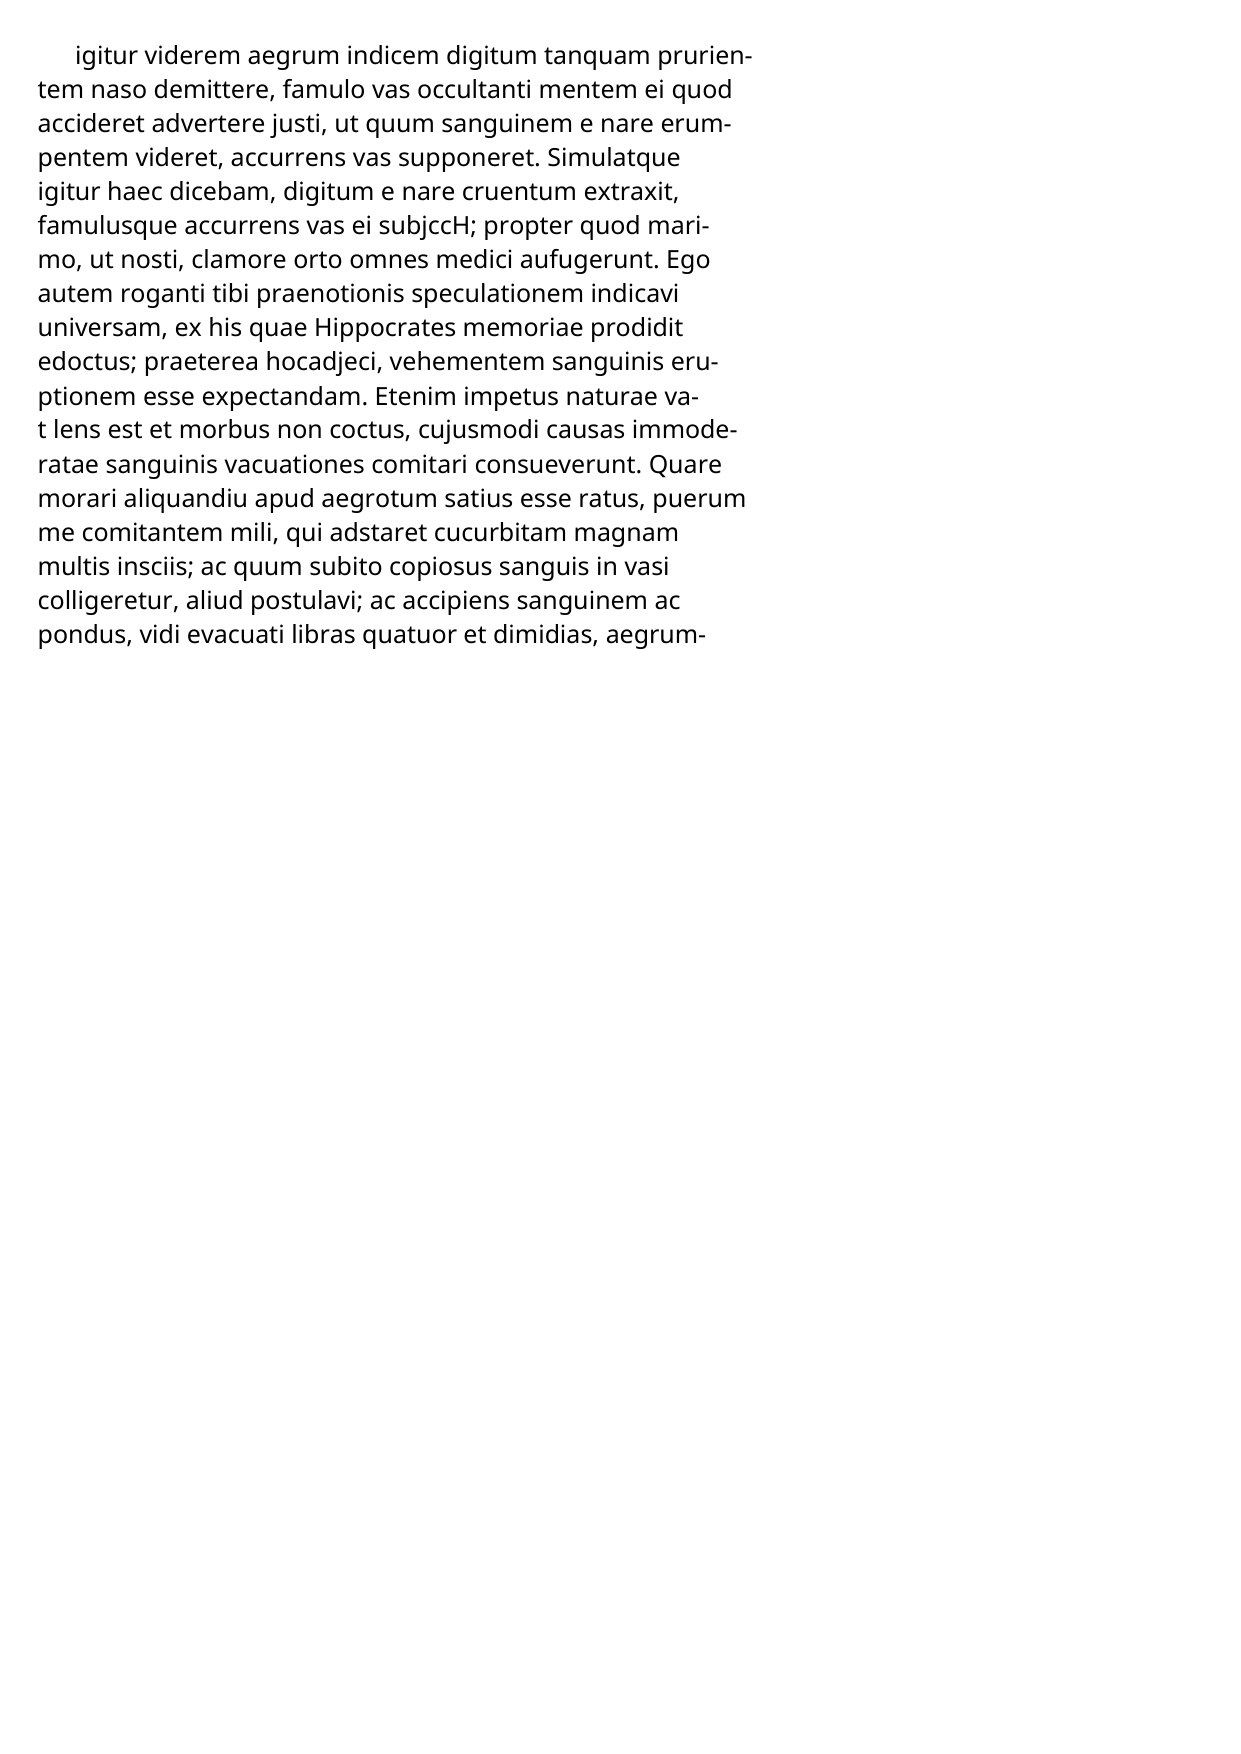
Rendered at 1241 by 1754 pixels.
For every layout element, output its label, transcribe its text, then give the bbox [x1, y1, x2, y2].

text igitur viderem aegrum indicem digitum tanquam prurien- tem naso demittere, famulo vas occultanti mentem ei quod accideret advertere justi, ut quum sanguinem e nare erum- pentem videret, accurrens vas supponeret. Simulatque igitur haec dicebam, digitum e nare cruentum extraxit, famulusque accurrens vas ei subjccH; propter quod mari- mo, ut nosti, clamore orto omnes medici aufugerunt. Ego autem roganti tibi praenotionis speculationem indicavi universam, ex his quae Hippocrates memoriae prodidit edoctus; praeterea hocadjeci, vehementem sanguinis eru- ptionem esse expectandam. Etenim impetus naturae va- t lens est et morbus non coctus, cujusmodi causas immode- ratae sanguinis vacuationes comitari consueverunt. Quare morari aliquandiu apud aegrotum satius esse ratus, puerum me comitantem mili, qui adstaret cucurbitam magnam multis insciis; ac quum subito copiosus sanguis in vasi colligeretur, aliud postulavi; ac accipiens sanguinem ac pondus, vidi evacuati libras quatuor et dimidias, aegrum- [37, 37, 1203, 651]
